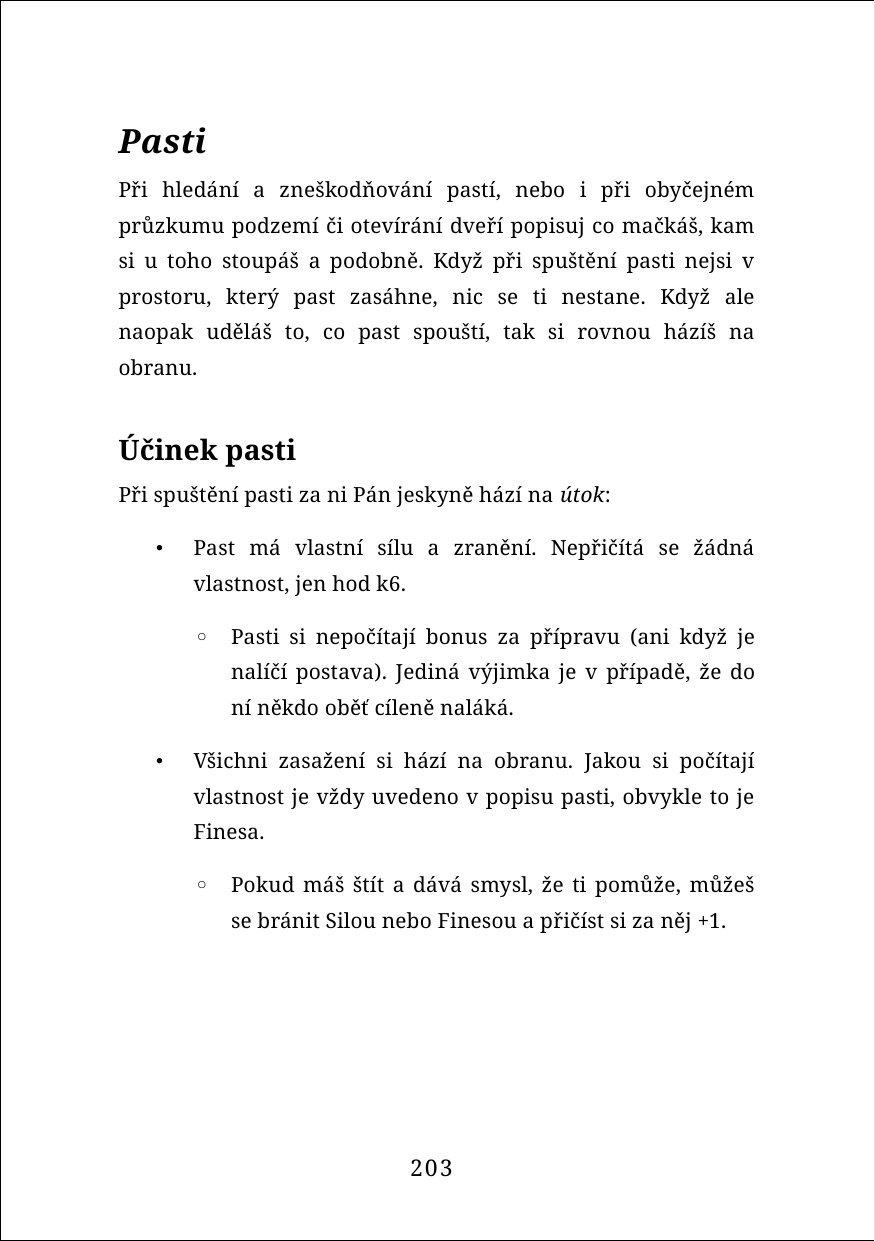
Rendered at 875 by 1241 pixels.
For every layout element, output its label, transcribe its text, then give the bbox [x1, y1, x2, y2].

list Pasti si nepočítají bonus za přípravu (ani když je nalíčí postava). Jediná výjimka je v případě, že do ní někdo oběť cíleně naláká. [193, 622, 756, 721]
list Past má vlastní sílu a zranění. Nepřičítá se žádná vlastnost, jen hod k6. [156, 533, 756, 597]
list Všichni zasažení si hází na obranu. Jakou si počítají vlastnost je vždy uvedeno v popisu pasti, obvykle to je Finesa. [156, 746, 756, 846]
list Pokud máš štít a dává smysl, že ti pomůže, můžeš se bránit Silou nebo Finesou a přičíst si za něj +1. [193, 871, 756, 934]
subtitle Účinek pasti [118, 430, 756, 468]
text Při spuštění pasti za ni Pán jeskyně hází na útok: [118, 480, 756, 508]
subtitle Pasti [118, 118, 756, 164]
text Při hledání a zneškodňování pastí, nebo i při obyčejném průzkumu podzemí či otevírání dveří popisuj co mačkáš, kam si u toho stoupáš a podobně. Když při spuštění pasti nejsi v prostoru, který past zasáhne, nic se ti nestane. Když ale naopak uděláš to, co past spouští, tak si rovnou házíš na obranu. [118, 175, 756, 381]
